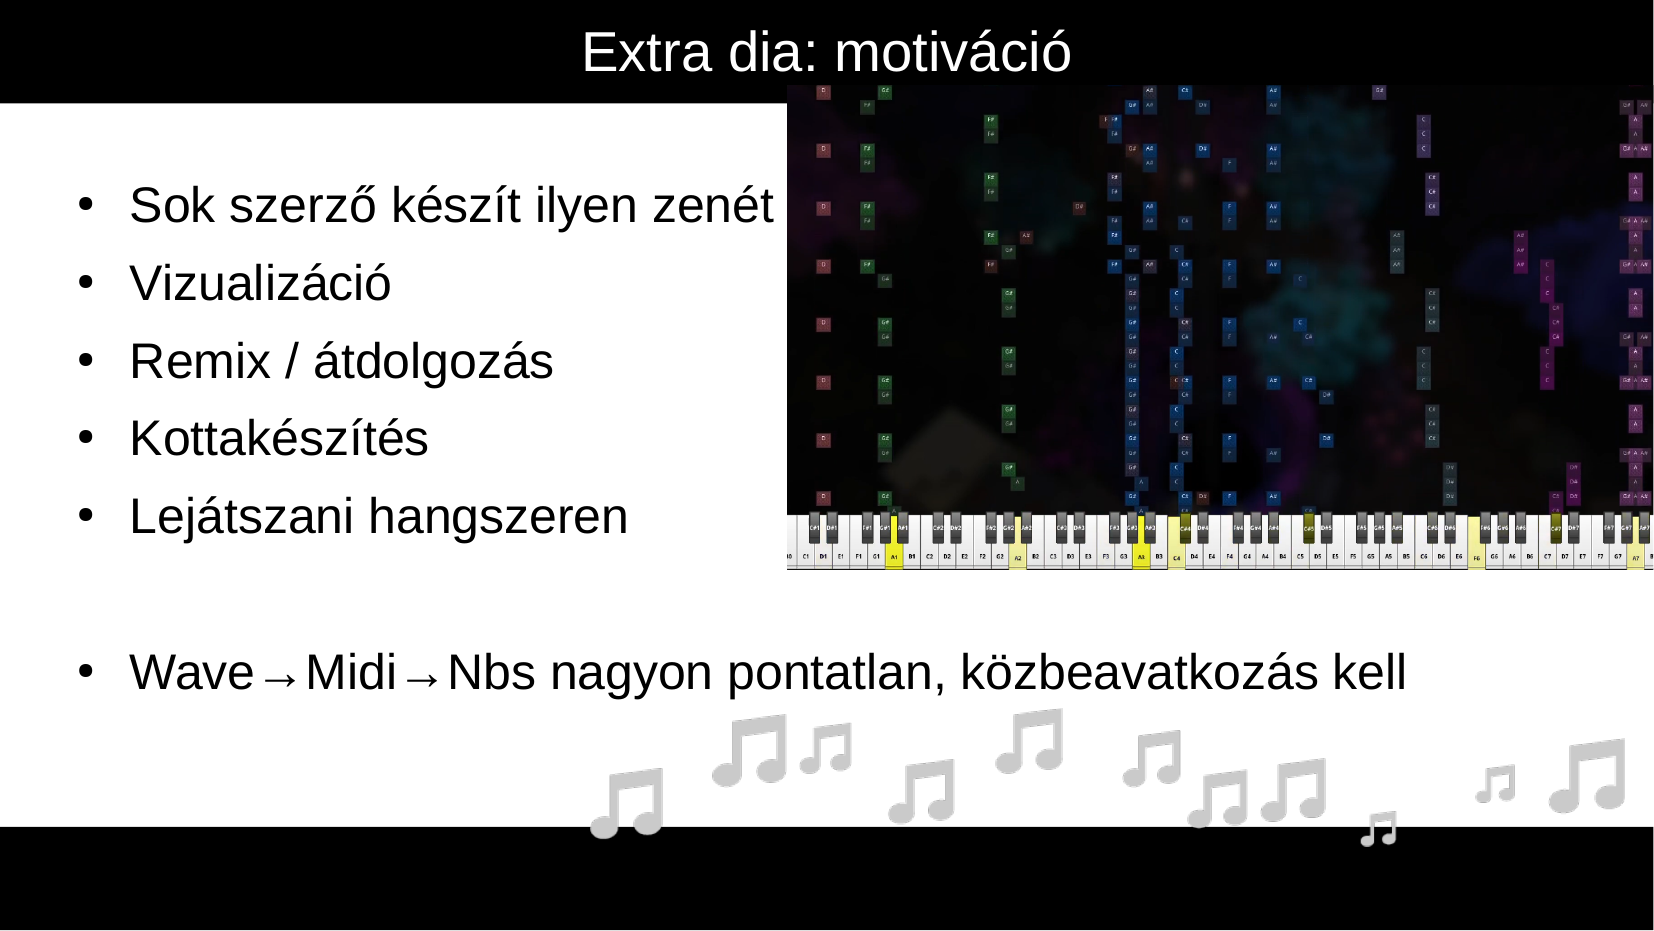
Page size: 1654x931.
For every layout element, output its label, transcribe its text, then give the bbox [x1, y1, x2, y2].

title Extra dia: motiváció [59, 6, 1595, 98]
picture [787, 85, 1654, 571]
list Sok szerző készít ilyen zenét Vizualizáció Remix / átdolgozás Kottakészítés Lejátszani hangszeren Wave→Midi→Nbs nagyon pontatlan, közbeavatkozás kell [59, 177, 1595, 768]
